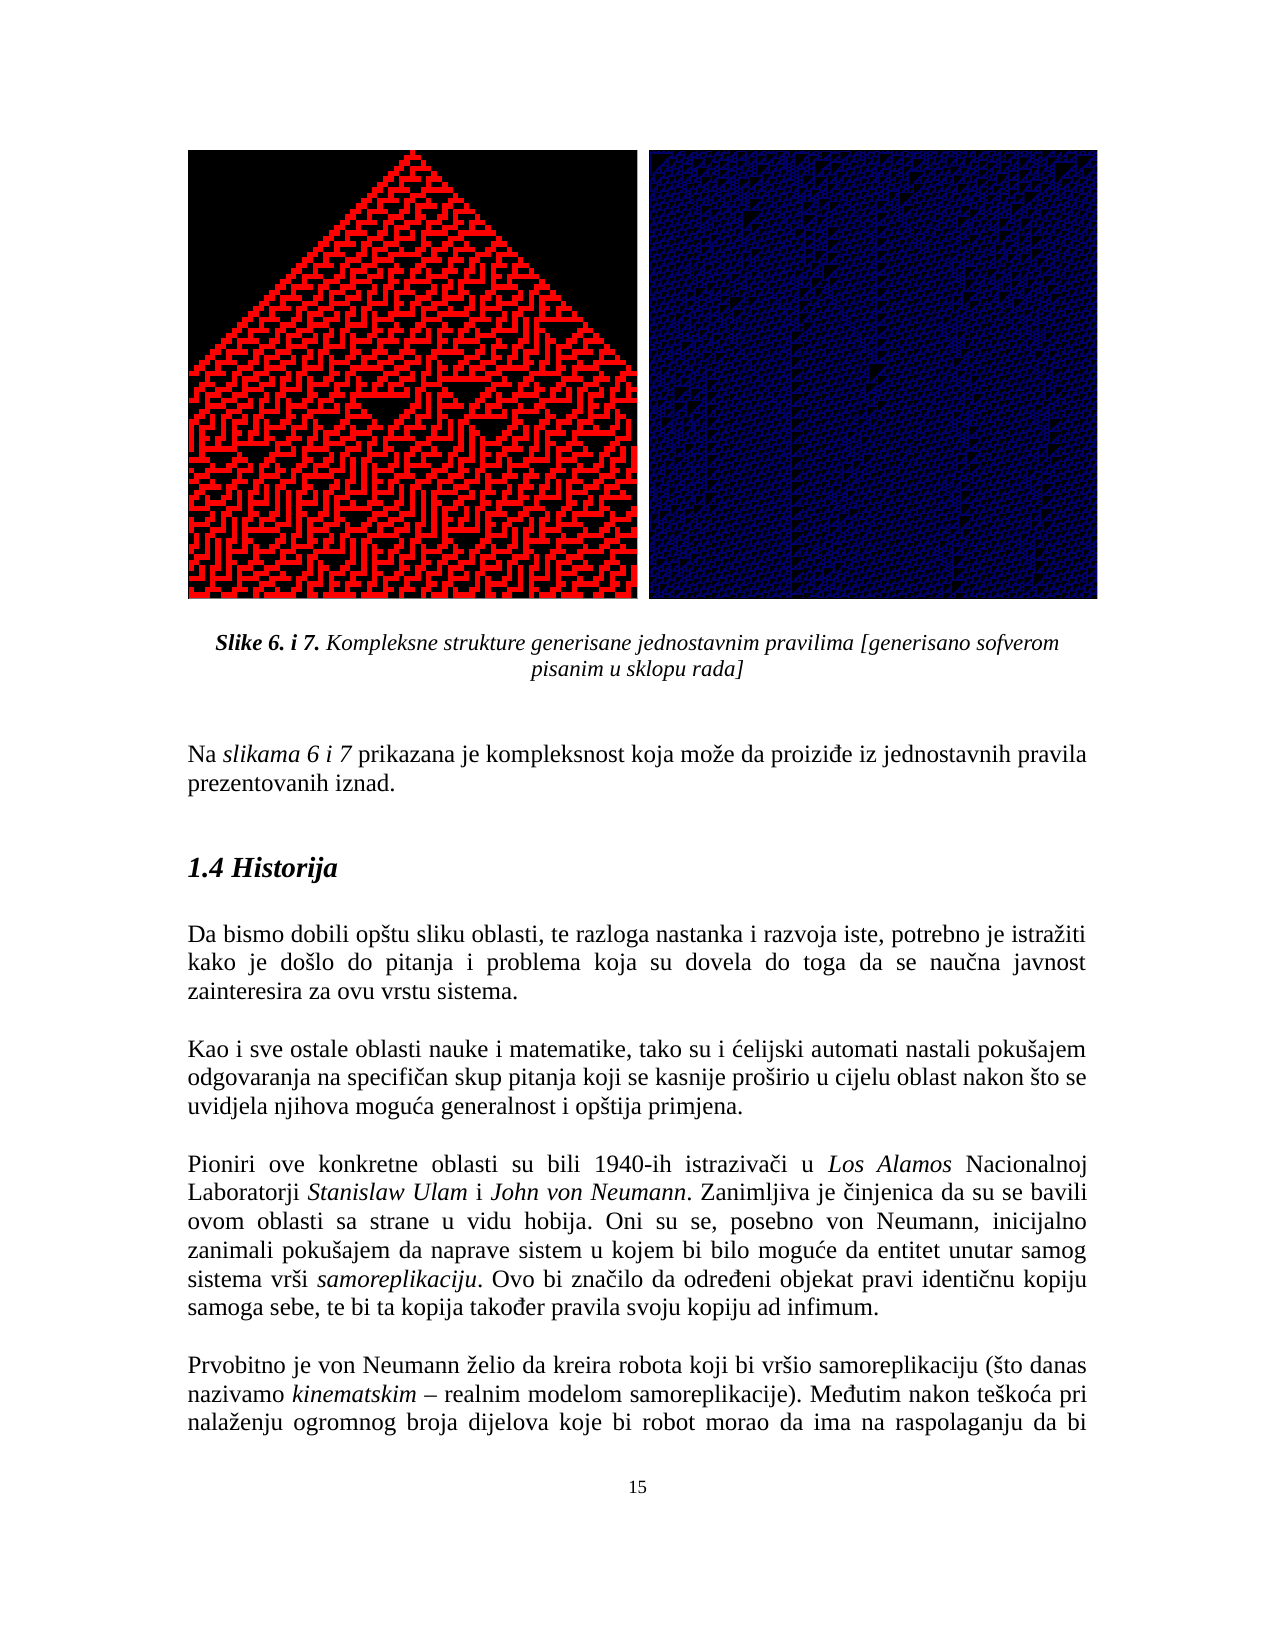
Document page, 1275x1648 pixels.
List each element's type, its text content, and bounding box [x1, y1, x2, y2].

text Da bismo dobili opštu sliku oblasti, te razloga nastanka i razvoja iste, potrebno je istražiti kako je došlo do pitanja i problema koja su dovela do toga da se naučna javnost zainteresira za ovu vrstu sistema. [187, 919, 1088, 1005]
text Na slikama 6 i 7 prikazana je kompleksnost koja može da proiziđe iz jednostavnih pravila prezentovanih iznad. [187, 739, 1088, 796]
text Kao i sve ostale oblasti nauke i matematike, tako su i ćelijski automati nastali pokušajem odgovaranja na specifičan skup pitanja koji se kasnije proširio u cijelu oblast nakon što se uvidjela njihova moguća generalnost i opštija primjena. [187, 1034, 1088, 1120]
text Slike 6. i 7. Kompleksne strukture generisane jednostavnim pravilima [generisano sofverom pisanim u sklopu rada] [178, 629, 1097, 681]
text Pioniri ove konkretne oblasti su bili 1940-ih istrazivači u Los Alamos Nacionalnoj Laboratorji Stanislaw Ulam i John von Neumann. Zanimljiva je činjenica da su se bavili ovom oblasti sa strane u vidu hobija. Oni su se, posebno von Neumann, inicijalno zanimali pokušajem da naprave sistem u kojem bi bilo moguće da entitet unutar samog sistema vrši samoreplikaciju. Ovo bi značilo da određeni objekat pravi identičnu kopiju samoga sebe, te bi ta kopija također pravila svoju kopiju ad infimum. [187, 1149, 1088, 1321]
picture [187, 150, 638, 599]
picture [647, 150, 1098, 600]
text Prvobitno je von Neumann želio da kreira robota koji bi vršio samoreplikaciju (što danas nazivamo kinematskim – realnim modelom samoreplikacije). Međutim nakon teškoća pri nalaženju ogromnog broja dijelova koje bi robot morao da ima na raspolaganju da bi [187, 1350, 1088, 1436]
subtitle 1.4 Historija [187, 850, 1088, 884]
